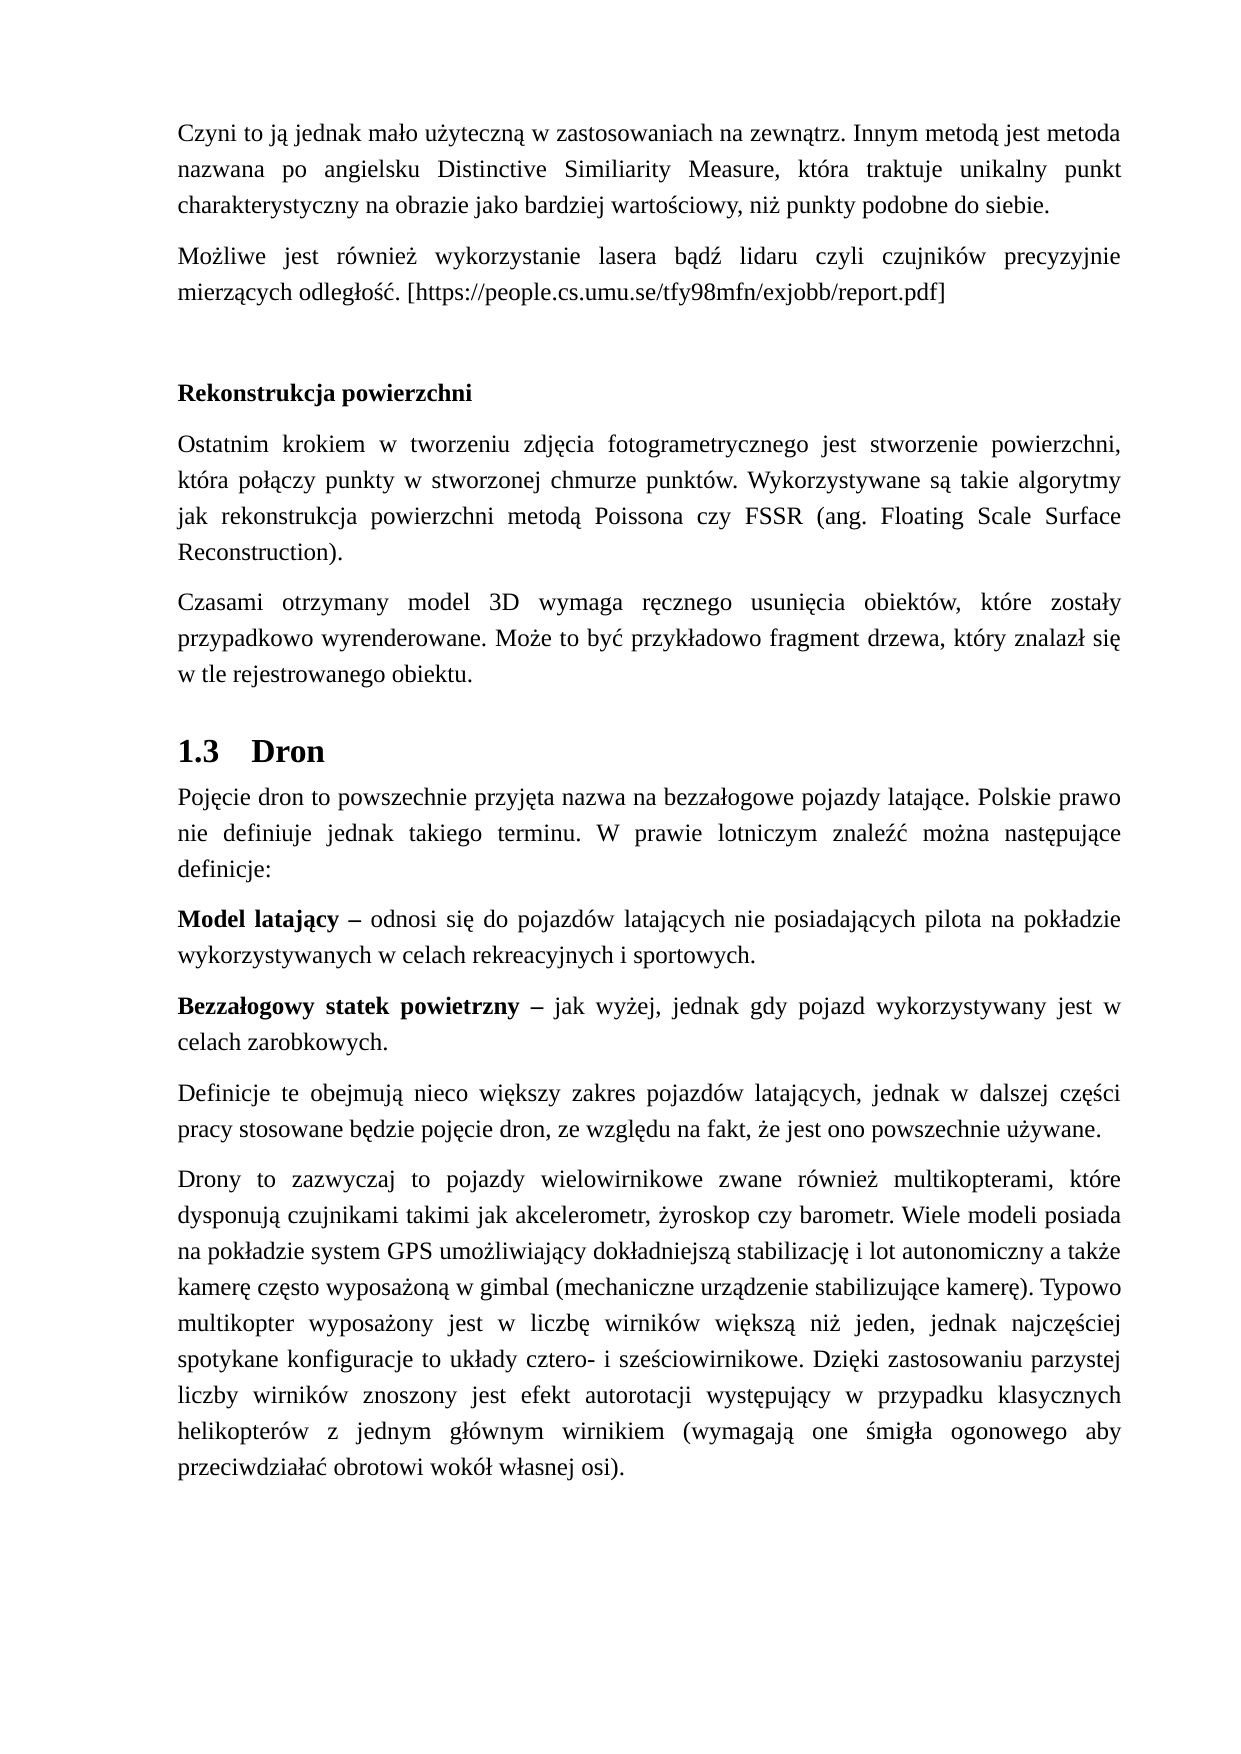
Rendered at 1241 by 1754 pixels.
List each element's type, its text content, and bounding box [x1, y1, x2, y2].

text Ostatnim krokiem w tworzeniu zdjęcia fotogrametrycznego jest stworzenie powierzchni, która połączy punkty w stworzonej chmurze punktów. Wykorzystywane są takie algorytmy jak rekonstrukcja powierzchni metodą Poissona czy FSSR (ang. Floating Scale Surface Reconstruction). [177, 429, 1122, 565]
text Możliwe jest również wykorzystanie lasera bądź lidaru czyli czujników precyzyjnie mierzących odległość. [https://people.cs.umu.se/tfy98mfn/exjobb/report.pdf] [177, 241, 1122, 305]
text Czyni to ją jednak mało użyteczną w zastosowaniach na zewnątrz. Innym metodą jest metoda nazwana po angielsku Distinctive Similiarity Measure, która traktuje unikalny punkt charakterystyczny na obrazie jako bardziej wartościowy, niż punkty podobne do siebie. [177, 118, 1122, 219]
text Drony to zazwyczaj to pojazdy wielowirnikowe zwane również multikopterami, które dysponują czujnikami takimi jak akcelerometr, żyroskop czy barometr. Wiele modeli posiada na pokładzie system GPS umożliwiający dokładniejszą stabilizację i lot autonomiczny a także kamerę często wyposażoną w gimbal (mechaniczne urządzenie stabilizujące kamerę). Typowo multikopter wyposażony jest w liczbę wirników większą niż jeden, jednak najczęściej spotykane konfiguracje to układy cztero- i sześciowirnikowe. Dzięki zastosowaniu parzystej liczby wirników znoszony jest efekt autorotacji występujący w przypadku klasycznych helikopterów z jednym głównym wirnikiem (wymagają one śmigła ogonowego aby przeciwdziałać obrotowi wokół własnej osi). [177, 1164, 1122, 1481]
text Model latający – odnosi się do pojazdów latających nie posiadających pilota na pokładzie wykorzystywanych w celach rekreacyjnych i sportowych. [177, 904, 1122, 969]
subtitle Dron [177, 731, 1122, 769]
text Rekonstrukcja powierzchni [177, 378, 1122, 407]
text Bezzałogowy statek powietrzny – jak wyżej, jednak gdy pojazd wykorzystywany jest w celach zarobkowych. [177, 991, 1122, 1056]
text Pojęcie dron to powszechnie przyjęta nazwa na bezzałogowe pojazdy latające. Polskie prawo nie definiuje jednak takiego terminu. W prawie lotniczym znaleźć można następujące definicje: [177, 782, 1122, 883]
text Definicje te obejmują nieco większy zakres pojazdów latających, jednak w dalszej części pracy stosowane będzie pojęcie dron, ze względu na fakt, że jest ono powszechnie używane. [177, 1078, 1122, 1143]
text Czasami otrzymany model 3D wymaga ręcznego usunięcia obiektów, które zostały przypadkowo wyrenderowane. Może to być przykładowo fragment drzewa, który znalazł się w tle rejestrowanego obiektu. [177, 587, 1122, 688]
